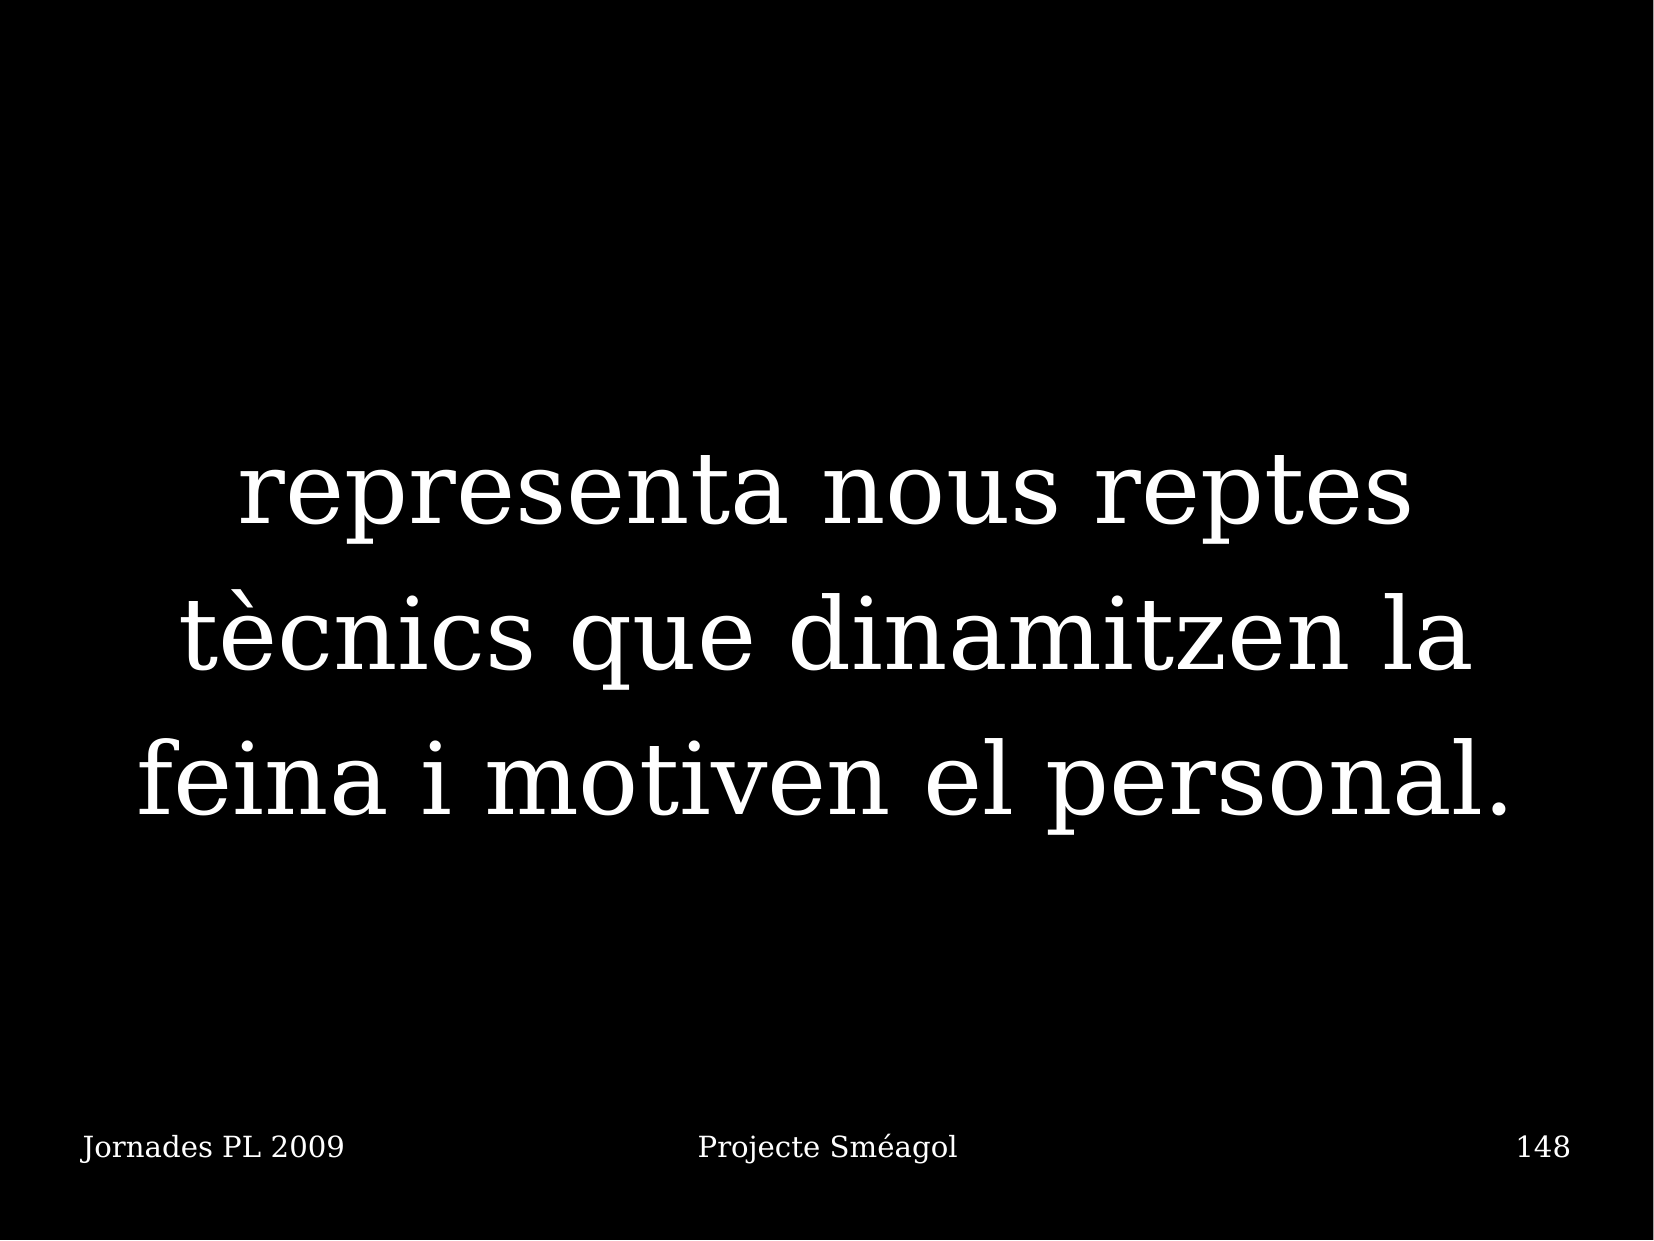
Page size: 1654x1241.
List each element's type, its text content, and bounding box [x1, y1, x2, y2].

title representa nous reptes tècnics que dinamitzen la feina i motiven el personal. [82, 116, 1571, 1124]
